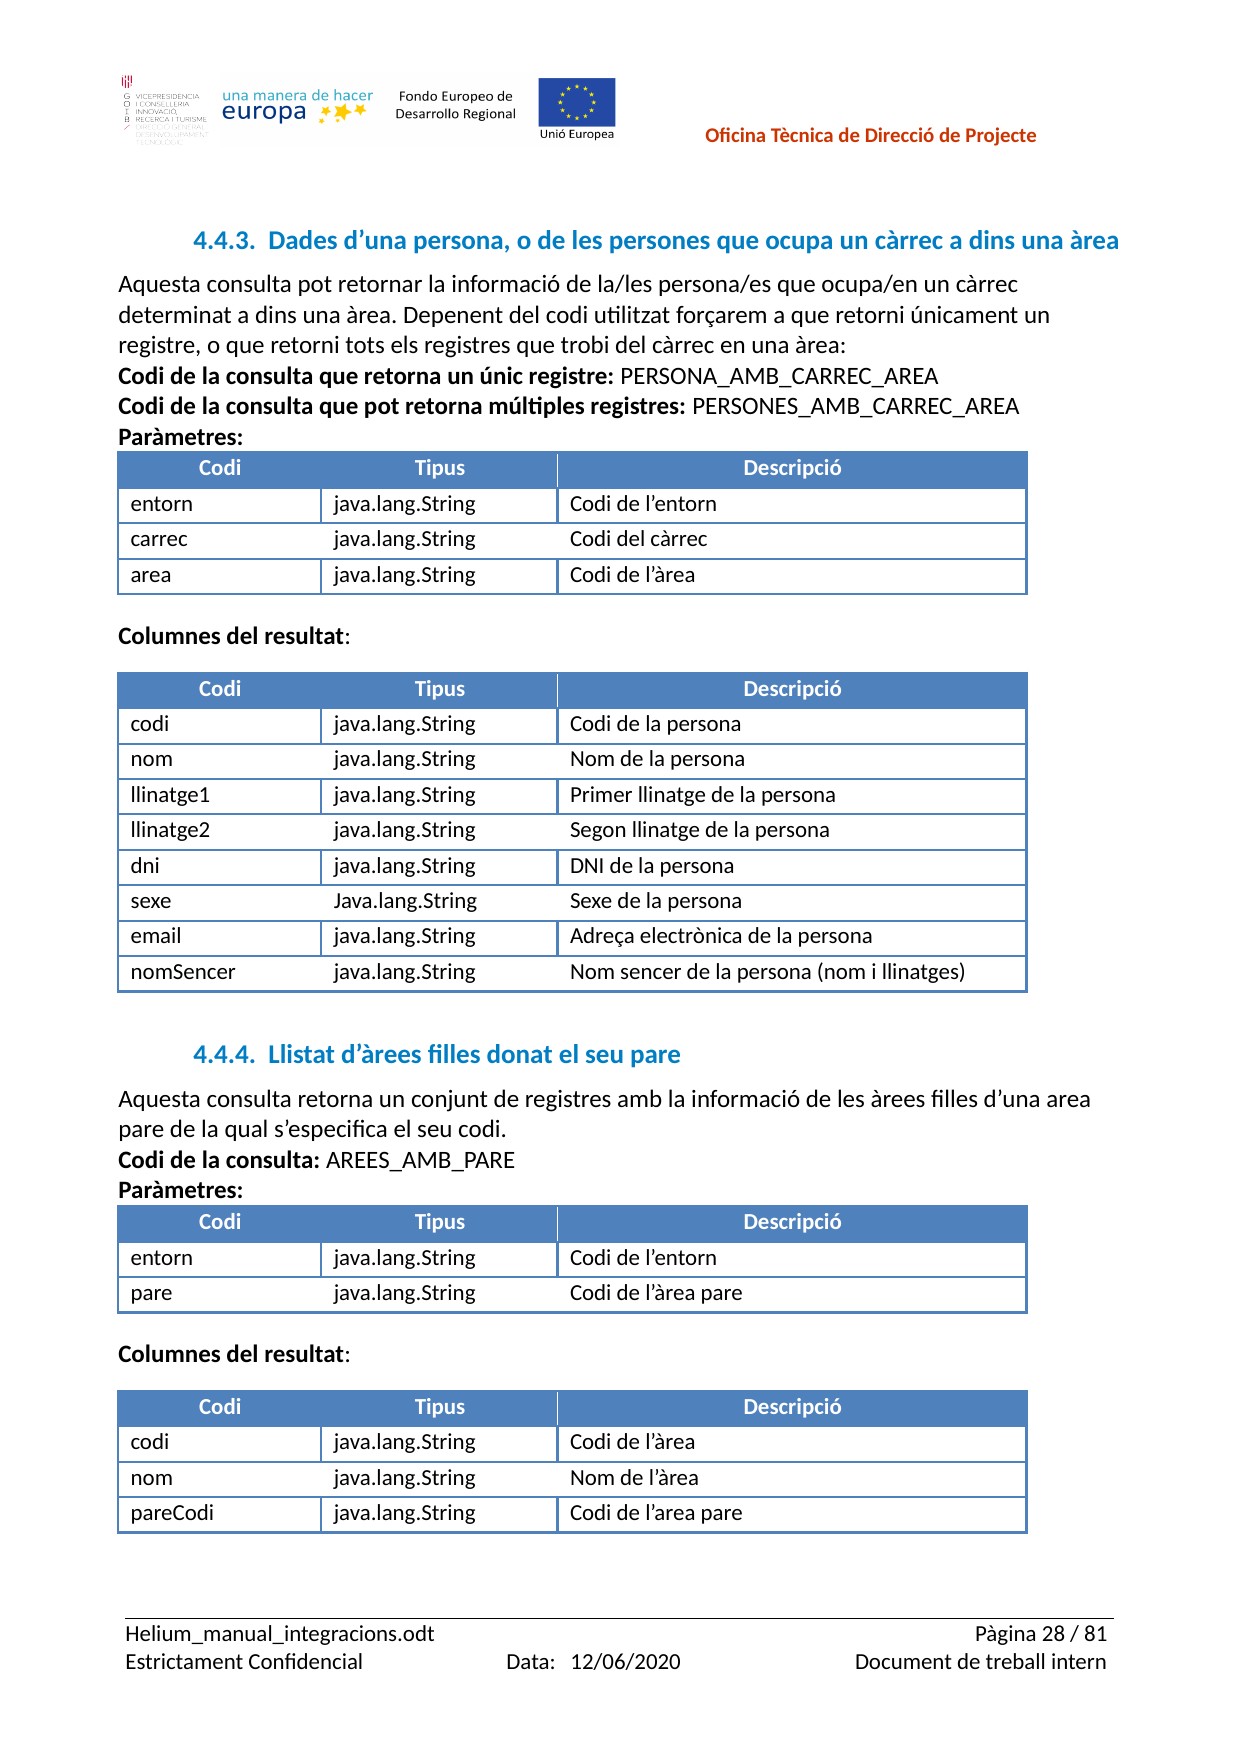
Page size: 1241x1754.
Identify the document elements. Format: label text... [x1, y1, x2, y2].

table_cell carrec [119, 524, 321, 558]
table_cell java.lang.String [322, 922, 556, 955]
table_cell java.lang.String [322, 780, 556, 813]
table_cell llinatge2 [119, 815, 321, 849]
table_cell java.lang.String [322, 851, 556, 884]
table_cell DNI de la persona [559, 851, 1025, 884]
table_cell Java.lang.String [321, 886, 557, 919]
text Codi de la consulta que retorna un únic registre: PERSONA_AMB_CARREC_AREA Codi de la consulta que pot retorna múltiples registres: PERSONES_AMB_CARREC_AREA [118, 360, 1122, 421]
table_cell dni [119, 851, 320, 884]
table_cell nom [119, 745, 321, 778]
table_header Tipus [321, 1392, 557, 1425]
table_cell codi [119, 1427, 320, 1461]
table_header Codi [119, 674, 321, 707]
table_cell Codi de l’àrea [559, 560, 1025, 593]
text Paràmetres: [118, 1174, 1122, 1205]
table_cell Sexe de la persona [558, 886, 1025, 919]
table_cell Adreça electrònica de la persona [559, 922, 1025, 955]
table_cell nom [119, 1463, 321, 1496]
table_header Descripció [558, 1207, 1025, 1241]
table_cell pare [119, 1278, 321, 1311]
table_cell Nom sencer de la persona (nom i llinatges) [558, 957, 1025, 990]
table_header Tipus [321, 454, 557, 487]
table_cell java.lang.String [321, 745, 557, 778]
table_cell java.lang.String [321, 957, 557, 990]
subtitle Dades d’una persona, o de les persones que ocupa un càrrec a dins una àrea [193, 223, 1122, 256]
table_header Descripció [558, 674, 1025, 707]
table_cell Primer llinatge de la persona [559, 780, 1025, 813]
table_cell codi [119, 709, 320, 742]
table_header Tipus [321, 674, 557, 707]
table_cell Codi de la persona [559, 709, 1025, 742]
table_cell entorn [119, 1243, 320, 1276]
table_cell Codi de l’àrea [559, 1427, 1025, 1461]
table_cell Nom de la persona [558, 745, 1025, 778]
table_cell java.lang.String [322, 1243, 556, 1276]
table_cell java.lang.String [321, 1463, 557, 1496]
text Paràmetres: [118, 421, 1122, 451]
table_cell Codi de l’entorn [559, 489, 1025, 522]
picture [219, 73, 621, 147]
table_header Codi [119, 1392, 321, 1425]
text Columnes del resultat: [118, 620, 1122, 651]
table_cell Codi de l’area pare [559, 1498, 1025, 1531]
table_cell java.lang.String [322, 1498, 556, 1531]
table_cell sexe [119, 886, 321, 919]
table_header Tipus [321, 1207, 557, 1241]
table_cell java.lang.String [322, 709, 556, 742]
table_cell java.lang.String [321, 524, 557, 558]
table_cell java.lang.String [322, 1427, 556, 1461]
text Aquesta consulta retorna un conjunt de registres amb la informació de les àrees filles d’una area pare de la qual s’especifica el seu codi. [118, 1083, 1122, 1144]
text Codi de la consulta: AREES_AMB_PARE [118, 1144, 1122, 1174]
table_cell nomSencer [119, 957, 321, 990]
table_cell java.lang.String [322, 560, 556, 593]
table_header Codi [119, 1207, 321, 1241]
table_cell pareCodi [119, 1498, 320, 1531]
table_header Codi [119, 454, 321, 487]
table_cell Segon llinatge de la persona [558, 815, 1025, 849]
table_header Descripció [558, 1392, 1025, 1425]
text Aquesta consulta pot retornar la informació de la/les persona/es que ocupa/en un càrrec determinat a dins una àrea. Depenent del codi utilitzat forçarem a que retorni únicament un registre, o que retorni tots els registres que trobi del càrrec en una àrea: [118, 268, 1122, 360]
picture [118, 73, 213, 147]
table_cell llinatge1 [119, 780, 320, 813]
table_header Descripció [558, 454, 1025, 487]
table_cell Codi del càrrec [558, 524, 1025, 558]
table_cell java.lang.String [322, 489, 556, 522]
table_cell Codi de l’àrea pare [558, 1278, 1025, 1311]
table_cell email [119, 922, 320, 955]
table_cell Codi de l’entorn [559, 1243, 1025, 1276]
table_cell Nom de l’àrea [558, 1463, 1025, 1496]
text Columnes del resultat: [118, 1338, 1122, 1369]
table_cell java.lang.String [321, 1278, 557, 1311]
subtitle Llistat d’àrees filles donat el seu pare [193, 1037, 1122, 1071]
table_cell java.lang.String [321, 815, 557, 849]
table_cell entorn [119, 489, 320, 522]
table_cell area [119, 560, 320, 593]
